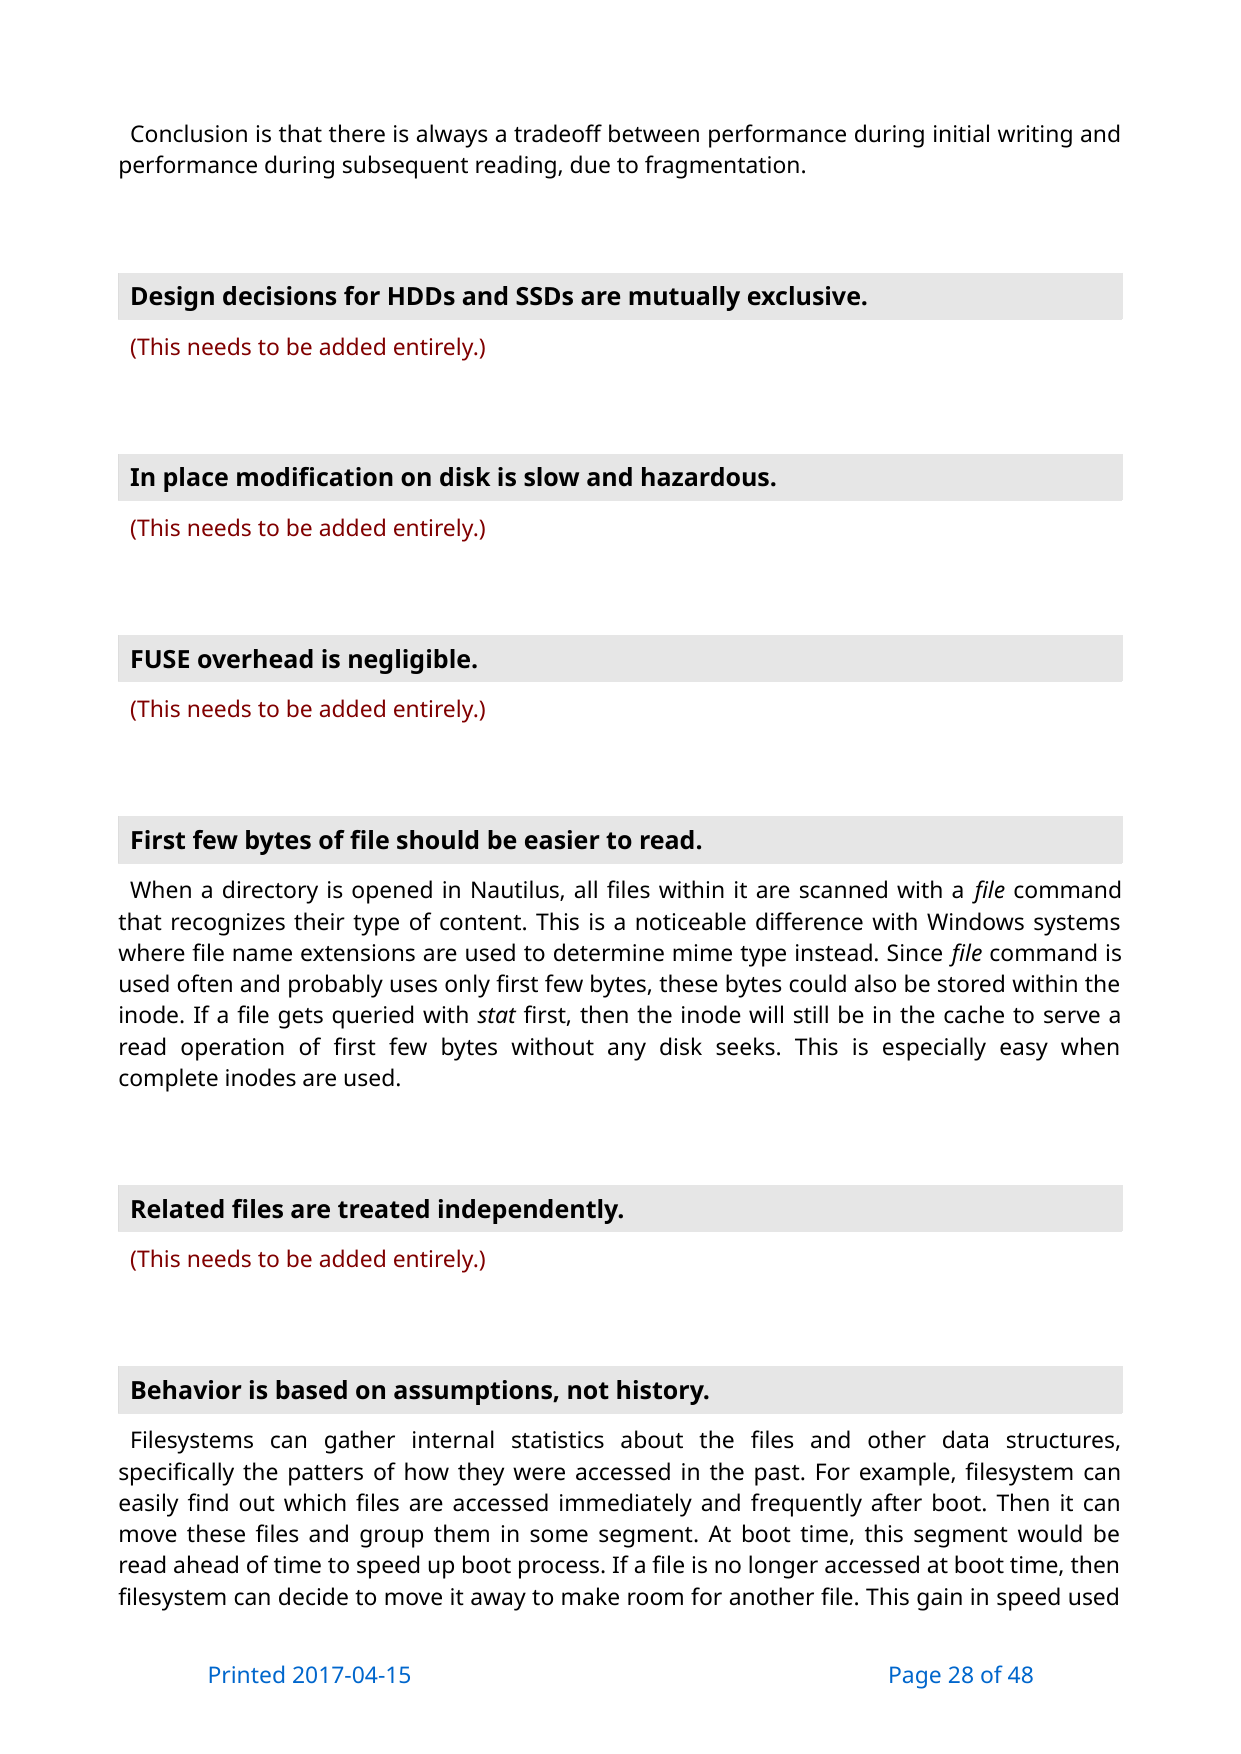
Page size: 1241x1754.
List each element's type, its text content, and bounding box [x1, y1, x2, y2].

text When a directory is opened in Nautilus, all files within it are scanned with a file command that recognizes their type of content. This is a noticeable difference with Windows systems where file name extensions are used to determine mime type instead. Since file command is used often and probably uses only first few bytes, these bytes could also be stored within the inode. If a file gets queried with stat first, then the inode will still be in the cache to serve a read operation of first few bytes without any disk seeks. This is especially easy when complete inodes are used. [118, 874, 1122, 1093]
subtitle Related files are treated independently. [119, 1186, 1122, 1231]
subtitle First few bytes of file should be easier to read. [119, 817, 1122, 863]
text (This needs to be added entirely.) [118, 512, 1122, 543]
text (This needs to be added entirely.) [118, 1243, 1122, 1274]
subtitle Design decisions for HDDs and SSDs are mutually exclusive. [119, 274, 1122, 319]
text Conclusion is that there is always a tradeoff between performance during initial writing and performance during subsequent reading, due to fragmentation. [118, 118, 1122, 181]
subtitle FUSE overhead is negligible. [119, 636, 1122, 681]
text (This needs to be added entirely.) [118, 693, 1122, 724]
text (This needs to be added entirely.) [118, 331, 1122, 362]
text Filesystems can gather internal statistics about the files and other data structures, specifically the patters of how they were accessed in the past. For example, filesystem can easily find out which files are accessed immediately and frequently after boot. Then it can move these files and group them in some segment. At boot time, this segment would be read ahead of time to speed up boot process. If a file is no longer accessed at boot time, then filesystem can decide to move it away to make room for another file. This gain in speed used [118, 1424, 1122, 1612]
subtitle Behavior is based on assumptions, not history. [119, 1367, 1122, 1413]
subtitle In place modification on disk is slow and hazardous. [119, 455, 1122, 500]
